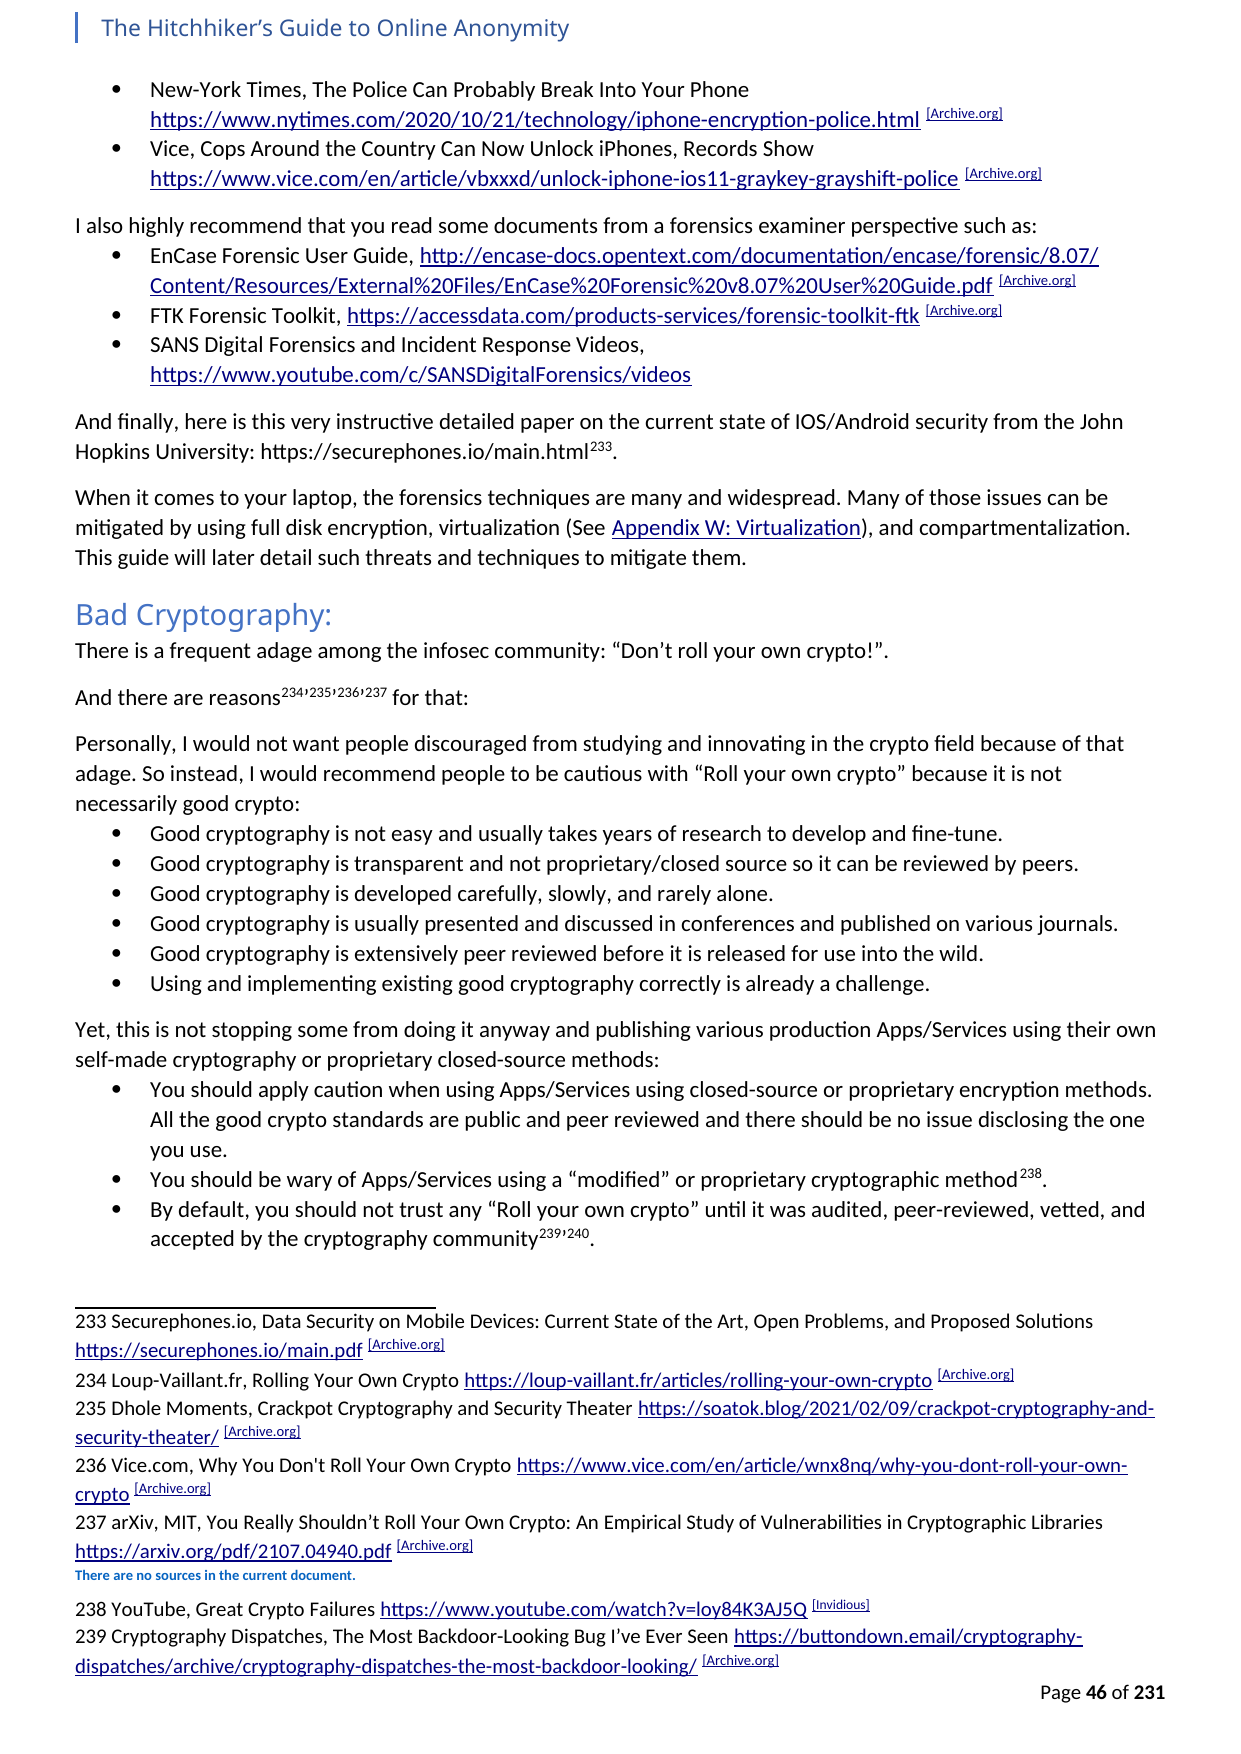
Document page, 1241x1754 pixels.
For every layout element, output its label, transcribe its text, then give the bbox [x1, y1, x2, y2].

list SANS Digital Forensics and Incident Response Videos, https://www.youtube.com/c/SANSDigitalForensics/videos [112, 331, 1165, 388]
subtitle Bad Cryptography: [75, 594, 1165, 634]
text arXiv, MIT, You Really Shouldn’t Roll Your Own Crypto: An Empirical Study of Vulnerabilities in Cryptographic Libraries https://arxiv.org/pdf/2107.04940.pdf [Archive.org] [75, 1509, 1165, 1565]
list Good cryptography is transparent and not proprietary/closed source so it can be reviewed by peers. [112, 849, 1165, 877]
list Good cryptography is extensively peer reviewed before it is released for use into the wild. [112, 939, 1165, 967]
text Yet, this is not stopping some from doing it anyway and publishing various production Apps/Services using their own self-made cryptography or proprietary closed-source methods: [75, 1015, 1165, 1073]
text There are no sources in the current document. [75, 1567, 1165, 1594]
text Vice.com, Why You Don't Roll Your Own Crypto https://www.vice.com/en/article/wnx8nq/why-you-dont-roll-your-own-crypto [Archive.org] [75, 1452, 1165, 1507]
list YouTube, Great Crypto Failures https://www.youtube.com/watch?v=loy84K3AJ5Q [Invidious] [75, 1596, 1165, 1622]
text Personally, I would not want people discouraged from studying and innovating in the crypto field because of that adage. So instead, I would recommend people to be cautious with “Roll your own crypto” because it is not necessarily good crypto: [75, 729, 1165, 817]
list By default, you should not trust any “Roll your own crypto” until it was audited, peer-reviewed, vetted, and accepted by the cryptography community’. [112, 1195, 1165, 1253]
list EnCase Forensic User Guide, http://encase-docs.opentext.com/documentation/encase/forensic/8.07/Content/Resources/External%20Files/EnCase%20Forensic%20v8.07%20User%20Guide.pdf [Archive.org] [112, 241, 1165, 299]
text Loup-Vaillant.fr, Rolling Your Own Crypto https://loup-vaillant.fr/articles/rolling-your-own-crypto [Archive.org] [75, 1365, 1165, 1393]
list You should apply caution when using Apps/Services using closed-source or proprietary encryption methods. All the good crypto standards are public and peer reviewed and there should be no issue disclosing the one you use. [112, 1075, 1165, 1163]
list New-York Times, The Police Can Probably Break Into Your Phone https://www.nytimes.com/2020/10/21/technology/iphone-encryption-police.html [Archive.org] [112, 75, 1165, 133]
list You should be wary of Apps/Services using a “modified” or proprietary cryptographic method. [112, 1165, 1165, 1193]
list Cryptography Dispatches, The Most Backdoor-Looking Bug I’ve Ever Seen https://buttondown.email/cryptography-dispatches/archive/cryptography-dispatches-the-most-backdoor-looking/ [Archive.org] [75, 1624, 1165, 1679]
list Good cryptography is developed carefully, slowly, and rarely alone. [112, 879, 1165, 907]
text I also highly recommend that you read some documents from a forensics examiner perspective such as: [75, 211, 1165, 239]
list Good cryptography is usually presented and discussed in conferences and published on various journals. [112, 909, 1165, 937]
list Vice, Cops Around the Country Can Now Unlock iPhones, Records Show https://www.vice.com/en/article/vbxxxd/unlock-iphone-ios11-graykey-grayshift-police [Archive.org] [112, 134, 1165, 192]
text Securephones.io, Data Security on Mobile Devices: Current State of the Art, Open Problems, and Proposed Solutions https://securephones.io/main.pdf [Archive.org] [75, 1308, 1165, 1363]
list Using and implementing existing good cryptography correctly is already a challenge. [112, 969, 1165, 997]
text And finally, here is this very instructive detailed paper on the current state of IOS/Android security from the John Hopkins University: https://securephones.io/main.html. [75, 407, 1165, 465]
list Good cryptography is not easy and usually takes years of research to develop and fine-tune. [112, 819, 1165, 847]
list FTK Forensic Toolkit, https://accessdata.com/products-services/forensic-toolkit-ftk [Archive.org] [112, 301, 1165, 329]
text And there are reasons’’’ for that: [75, 683, 1165, 711]
text Dhole Moments, Crackpot Cryptography and Security Theater https://soatok.blog/2021/02/09/crackpot-cryptography-and-security-theater/ [Archive.org] [75, 1395, 1165, 1450]
text There is a frequent adage among the infosec community: “Don’t roll your own crypto!”. [75, 636, 1165, 664]
text When it comes to your laptop, the forensics techniques are many and widespread. Many of those issues can be mitigated by using full disk encryption, virtualization (See Appendix W: Virtualization), and compartmentalization. This guide will later detail such threats and techniques to mitigate them. [75, 483, 1165, 571]
